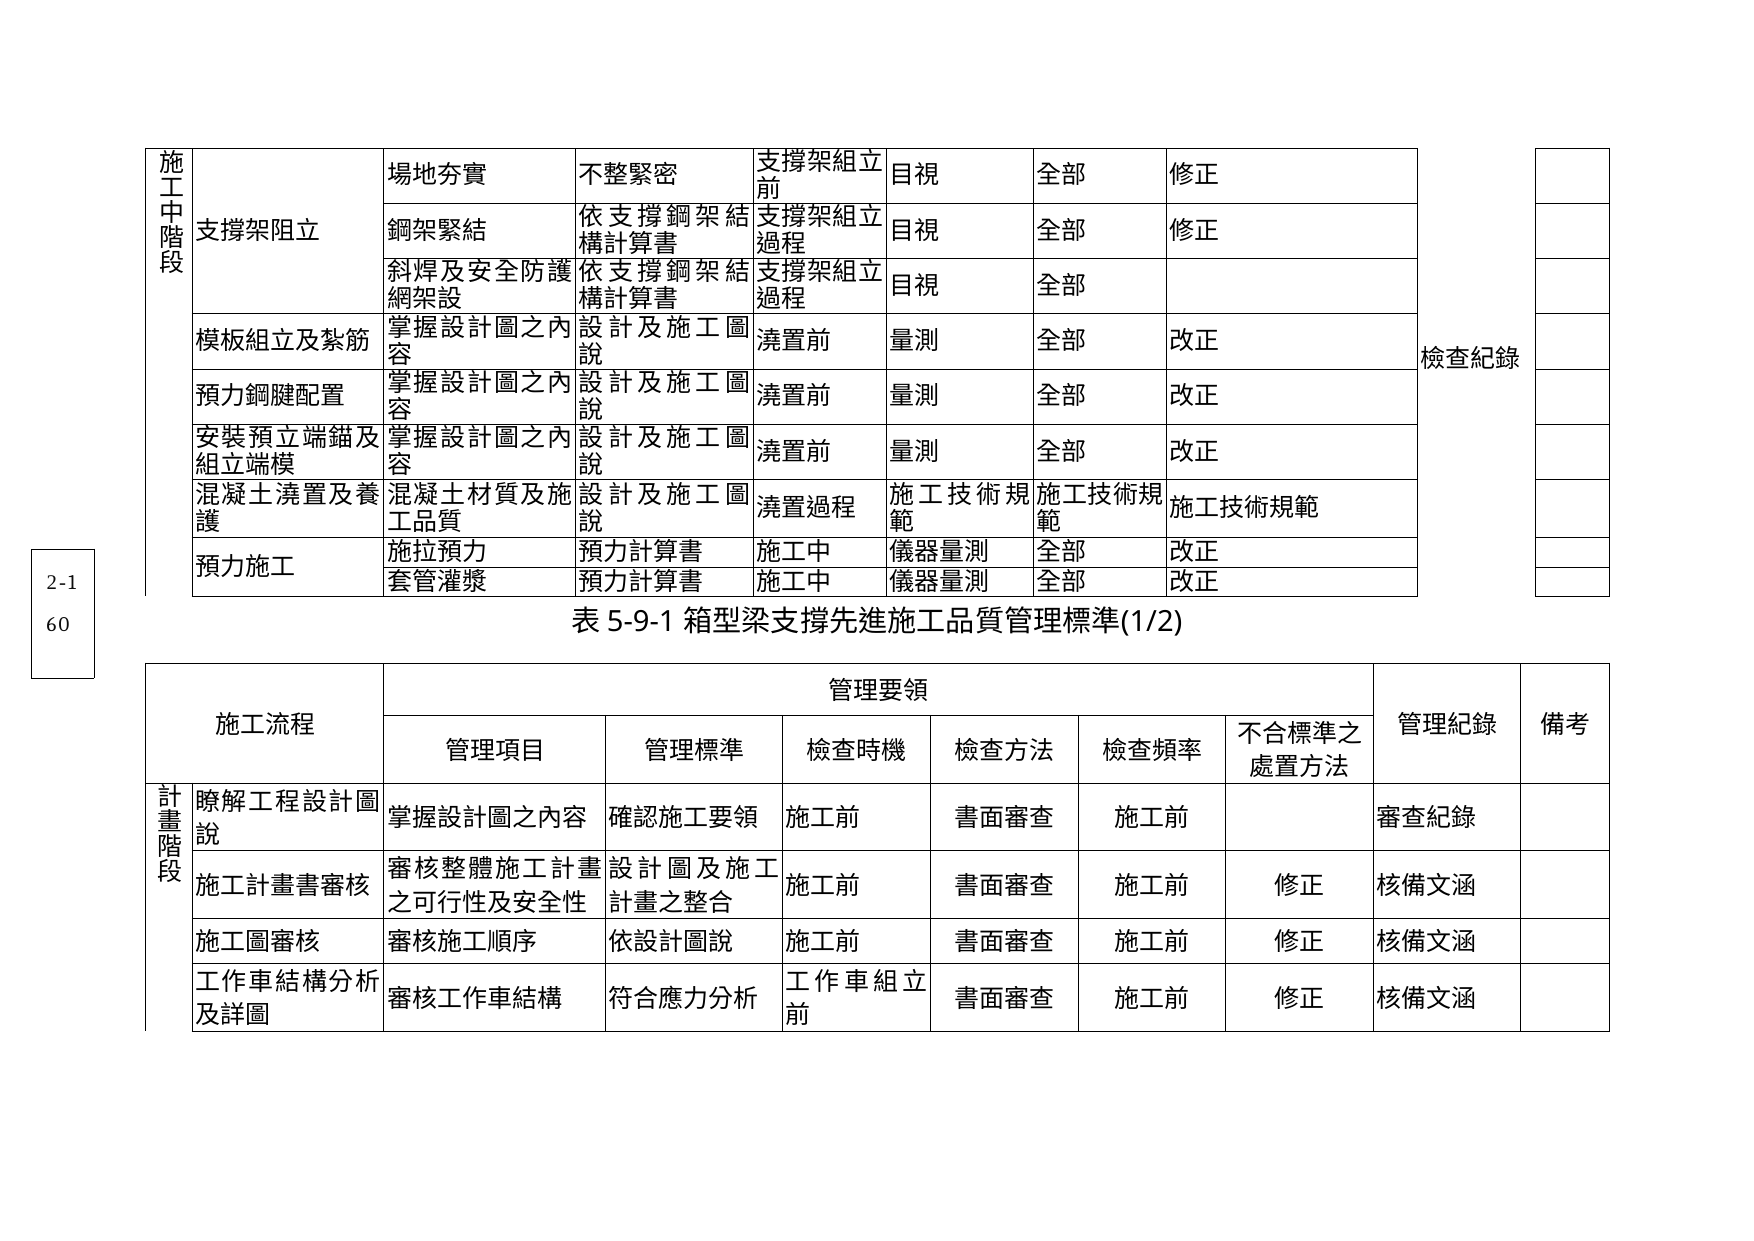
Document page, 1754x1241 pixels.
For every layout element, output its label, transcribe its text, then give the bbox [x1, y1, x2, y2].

table_cell 檢查方法 [931, 716, 1078, 782]
table_cell [1536, 370, 1609, 424]
table_cell 改正 [1167, 425, 1417, 479]
table_cell [1536, 568, 1609, 596]
table_cell 安裝預立端錨及組立端模 [193, 425, 383, 479]
table_cell 澆置過程 [754, 480, 886, 537]
table_cell 依支撐鋼架結構計算書 [576, 204, 753, 258]
table_cell 量測 [887, 370, 1033, 424]
table_cell [1167, 259, 1417, 313]
table_cell 改正 [1167, 568, 1417, 596]
table_cell 設計圖及施工計畫之整合 [606, 851, 782, 918]
table_cell 預力計算書 [576, 568, 753, 596]
table_cell 目視 [887, 259, 1033, 313]
table_cell [1536, 259, 1609, 313]
table_cell 掌握設計圖之內容 [384, 370, 575, 424]
table_cell 模板組立及紮筋 [193, 314, 383, 368]
table_cell 施工前 [1079, 919, 1225, 963]
table_cell 核備文涵 [1374, 919, 1520, 963]
table_cell 儀器量測 [887, 568, 1033, 596]
table_cell 預力計算書 [576, 538, 753, 567]
table_cell 依設計圖說 [606, 919, 782, 963]
table_cell 混凝土澆置及養護 [193, 480, 383, 537]
table_cell [1521, 784, 1609, 850]
table_cell [1226, 784, 1373, 850]
table_cell 核備文涵 [1374, 851, 1520, 918]
table_header 備考 [1521, 664, 1609, 782]
table_cell 施拉預力 [384, 538, 575, 567]
table_cell 符合應力分析 [606, 964, 782, 1031]
table_cell 書面審查 [931, 919, 1078, 963]
table_cell 工作車結構分析及詳圖 [193, 964, 383, 1031]
table_cell [1536, 204, 1609, 258]
table_cell [1521, 851, 1609, 918]
table_cell 掌握設計圖之內容 [384, 314, 575, 368]
table_cell 混凝土材質及施工品質 [384, 480, 575, 537]
table_cell 鋼架緊結 [384, 204, 575, 258]
table_cell 確認施工要領 [606, 784, 782, 850]
table_cell 核備文涵 [1374, 964, 1520, 1031]
table_cell 澆置前 [754, 370, 886, 424]
table_cell 審核整體施工計畫之可行性及安全性 [384, 851, 605, 918]
text 表5-9-1 箱型梁支撐先進施工品質管理標準(1/2) [148, 597, 1606, 639]
table_cell 施工前 [783, 919, 930, 963]
table_cell 目視 [887, 204, 1033, 258]
table_cell 澆置前 [754, 425, 886, 479]
table_header 管理紀錄 [1374, 664, 1520, 782]
table_cell 支撐架組立過程 [754, 259, 886, 313]
table_cell 依支撐鋼架結構計算書 [576, 259, 753, 313]
table_cell 場地夯實 [384, 149, 575, 203]
table_cell 斜焊及安全防護網架設 [384, 259, 575, 313]
table_cell 施工中階段 [146, 149, 192, 596]
table_cell 施工前 [783, 851, 930, 918]
table_cell 施工技術規範 [1167, 480, 1417, 537]
table_cell 預力施工 [193, 538, 383, 596]
table_cell 檢查時機 [783, 716, 930, 782]
table_cell 預力鋼腱配置 [193, 370, 383, 424]
table_header 管理要領 [384, 664, 1373, 715]
table_cell 檢查紀錄 [1418, 148, 1535, 596]
table_cell [1536, 425, 1609, 479]
table_cell 支撐架組立前 [754, 149, 886, 203]
table_header 施工流程 [146, 664, 383, 782]
table_cell [1536, 538, 1609, 567]
table_cell 審核施工順序 [384, 919, 605, 963]
table_cell 量測 [887, 425, 1033, 479]
table_cell 全部 [1034, 425, 1166, 479]
table_cell [1521, 919, 1609, 963]
table_cell 修正 [1226, 964, 1373, 1031]
table_cell 設計及施工圖說 [576, 370, 753, 424]
table_cell [1536, 149, 1609, 203]
table_cell 掌握設計圖之內容 [384, 425, 575, 479]
table_cell [1536, 314, 1609, 368]
table_cell 設計及施工圖說 [576, 480, 753, 537]
table_cell 施工前 [1079, 851, 1225, 918]
table_cell 工作車組立前 [783, 964, 930, 1031]
table_cell 施工前 [1079, 784, 1225, 850]
table_cell 儀器量測 [887, 538, 1033, 567]
table_cell 修正 [1226, 851, 1373, 918]
table_cell 瞭解工程設計圖說 [193, 784, 383, 850]
table_cell 改正 [1167, 370, 1417, 424]
table_cell 全部 [1034, 370, 1166, 424]
table_cell 修正 [1167, 149, 1417, 203]
table_cell 計畫階段 [146, 784, 192, 1031]
table_cell 全部 [1034, 259, 1166, 313]
table_cell [1536, 480, 1609, 537]
table_cell 支撐架阻立 [193, 149, 383, 313]
table_cell 全部 [1034, 149, 1166, 203]
table_cell 書面審查 [931, 784, 1078, 850]
table_cell 掌握設計圖之內容 [384, 784, 605, 850]
table_cell 審核工作車結構 [384, 964, 605, 1031]
table_cell 設計及施工圖說 [576, 314, 753, 368]
table_cell 全部 [1034, 314, 1166, 368]
table_cell 施工技術規範 [1034, 480, 1166, 537]
table_cell 施工中 [754, 538, 886, 567]
table_cell 澆置前 [754, 314, 886, 368]
table_cell 施工技術規範 [887, 480, 1033, 537]
table_cell 檢查頻率 [1079, 716, 1225, 782]
table_cell 改正 [1167, 314, 1417, 368]
table_cell 施工圖審核 [193, 919, 383, 963]
table_cell 量測 [887, 314, 1033, 368]
table_cell 設計及施工圖說 [576, 425, 753, 479]
table_cell 管理項目 [384, 716, 605, 782]
table_cell 修正 [1167, 204, 1417, 258]
table_cell 改正 [1167, 538, 1417, 567]
table_cell 不合標準之處置方法 [1226, 716, 1373, 782]
table_cell [1521, 964, 1609, 1031]
table_cell 支撐架組立過程 [754, 204, 886, 258]
table_cell 施工前 [1079, 964, 1225, 1031]
table_cell 套管灌漿 [384, 568, 575, 596]
table_cell 書面審查 [931, 964, 1078, 1031]
table_cell 書面審查 [931, 851, 1078, 918]
table_cell 全部 [1034, 204, 1166, 258]
table_cell 施工計畫書審核 [193, 851, 383, 918]
table_cell 施工中 [754, 568, 886, 596]
table_cell 管理標準 [606, 716, 782, 782]
table_cell 全部 [1034, 538, 1166, 567]
table_cell 全部 [1034, 568, 1166, 596]
table_cell 審查紀錄 [1374, 784, 1520, 850]
table_cell 修正 [1226, 919, 1373, 963]
table_cell 施工前 [783, 784, 930, 850]
table_cell 不整緊密 [576, 149, 753, 203]
table_cell 目視 [887, 149, 1033, 203]
